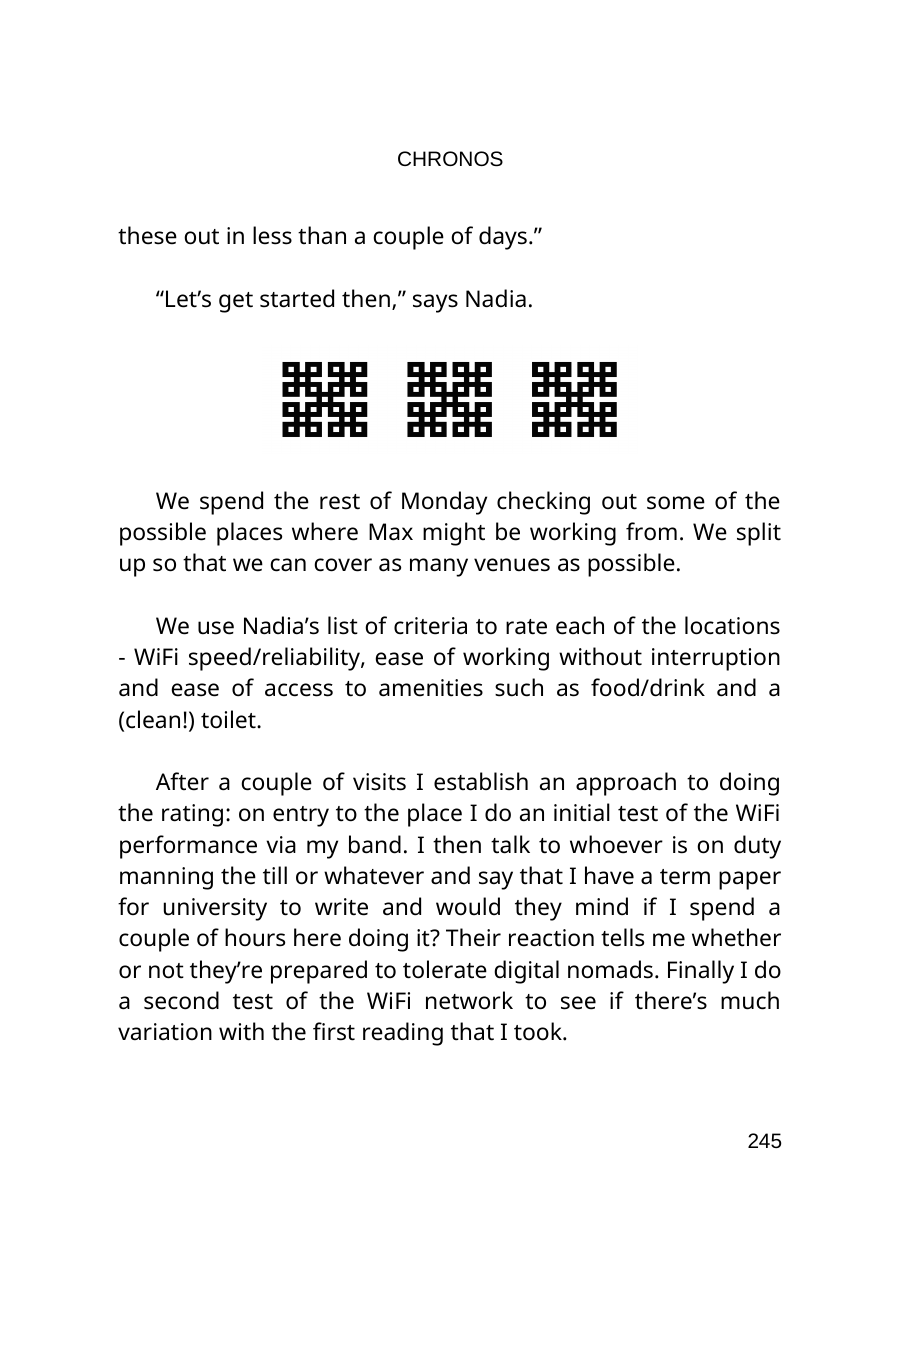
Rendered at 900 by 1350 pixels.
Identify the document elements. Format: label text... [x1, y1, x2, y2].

text We spend the rest of Monday checking out some of the possible places where Max might be working from. We split up so that we can cover as many venues as possible. [118, 485, 782, 578]
text “Let’s get started then,” says Nadia. [118, 283, 782, 314]
picture [262, 345, 638, 454]
text these out in less than a couple of days.” [118, 220, 782, 251]
text We use Nadia’s list of criteria to rate each of the locations - WiFi speed/reliability, ease of working without interruption and ease of access to amenities such as food/drink and a (clean!) toilet. [118, 610, 782, 735]
text After a couple of visits I establish an approach to doing the rating: on entry to the place I do an initial test of the WiFi performance via my band. I then talk to whoever is on duty manning the till or whatever and say that I have a term paper for university to write and would they mind if I spend a couple of hours here doing it? Their reaction tells me whether or not they’re prepared to tolerate digital nomads. Finally I do a second test of the WiFi network to see if there’s much variation with the first reading that I took. [118, 766, 782, 1047]
